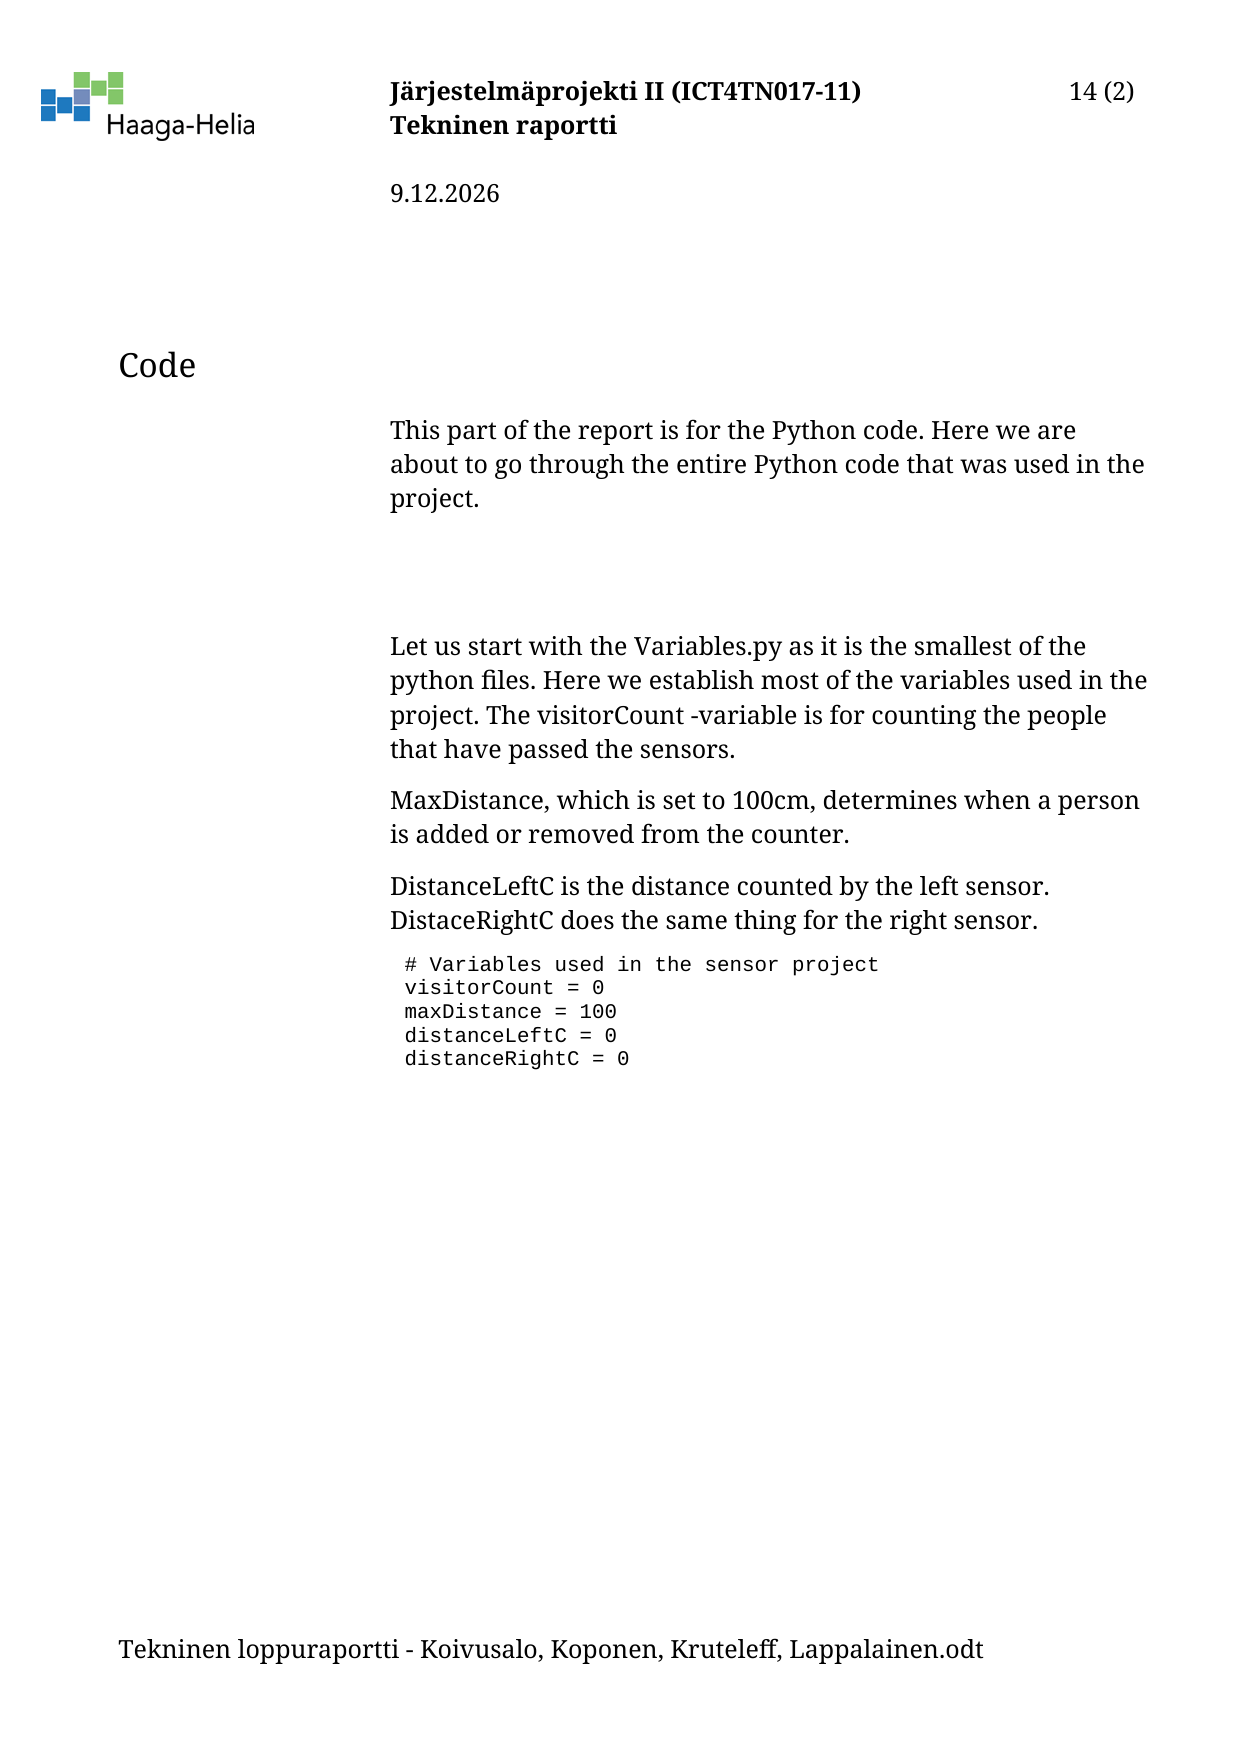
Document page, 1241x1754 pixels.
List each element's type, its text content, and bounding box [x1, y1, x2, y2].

text distanceRightC = 0 [118, 1048, 1152, 1072]
text distanceLeftC = 0 [118, 1024, 1152, 1048]
text # Variables used in the sensor project [118, 954, 1152, 977]
text visitorCount = 0 [118, 977, 1152, 1001]
text DistanceLeftC is the distance counted by the left sensor. DistaceRightC does the same thing for the right sensor. [118, 868, 1152, 937]
text maxDistance = 100 [118, 1001, 1152, 1024]
text MaxDistance, which is set to 100cm, determines when a person is added or removed from the counter. [118, 783, 1152, 851]
text This part of the report is for the Python code. Here we are about to go through the entire Python code that was used in the project. [390, 412, 1152, 514]
subtitle Code [118, 342, 1152, 387]
text Let us start with the Variables.py as it is the smallest of the python files. Here we establish most of the variables used in the project. The visitorCount -variable is for counting the people that have passed the sensors. [118, 629, 1152, 766]
